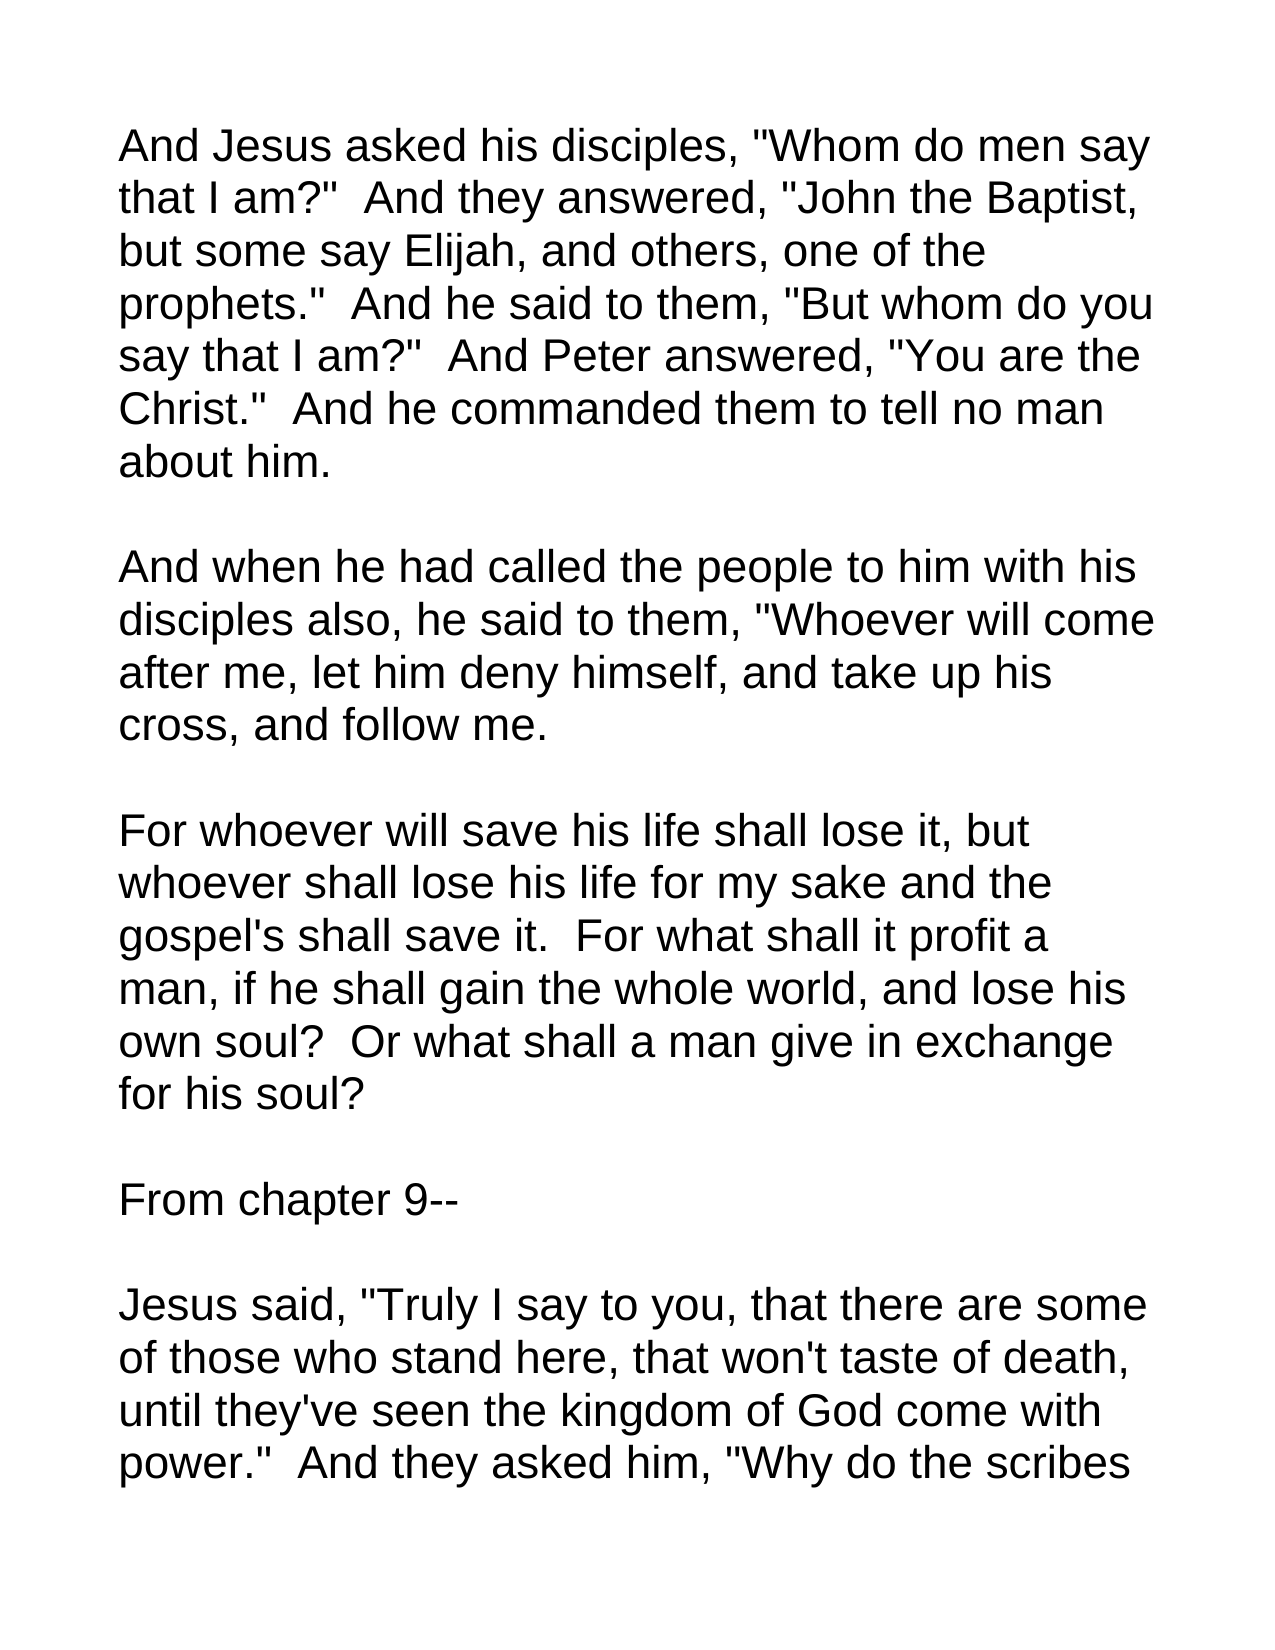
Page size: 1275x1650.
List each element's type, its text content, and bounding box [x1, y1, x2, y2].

text For whoever will save his life shall lose it, but whoever shall lose his life for my sake and the gospel's shall save it. For what shall it profit a man, if he shall gain the whole world, and lose his own soul? Or what shall a man give in exchange for his soul? [118, 803, 1157, 1119]
text And Jesus asked his disciples, "Whom do men say that I am?" And they answered, "John the Baptist, but some say Elijah, and others, one of the prophets." And he said to them, "But whom do you say that I am?" And Peter answered, "You are the Christ." And he commanded them to tell no man about him. [118, 118, 1157, 487]
text Jesus said, "Truly I say to you, that there are some of those who stand here, that won't taste of death, until they've seen the kingdom of God come with power." And they asked him, "Why do the scribes [118, 1278, 1157, 1488]
text And when he had called the people to him with his disciples also, he said to them, "Whoever will come after me, let him deny himself, and take up his cross, and follow me. [118, 540, 1157, 751]
text From chapter 9-- [118, 1172, 1157, 1225]
